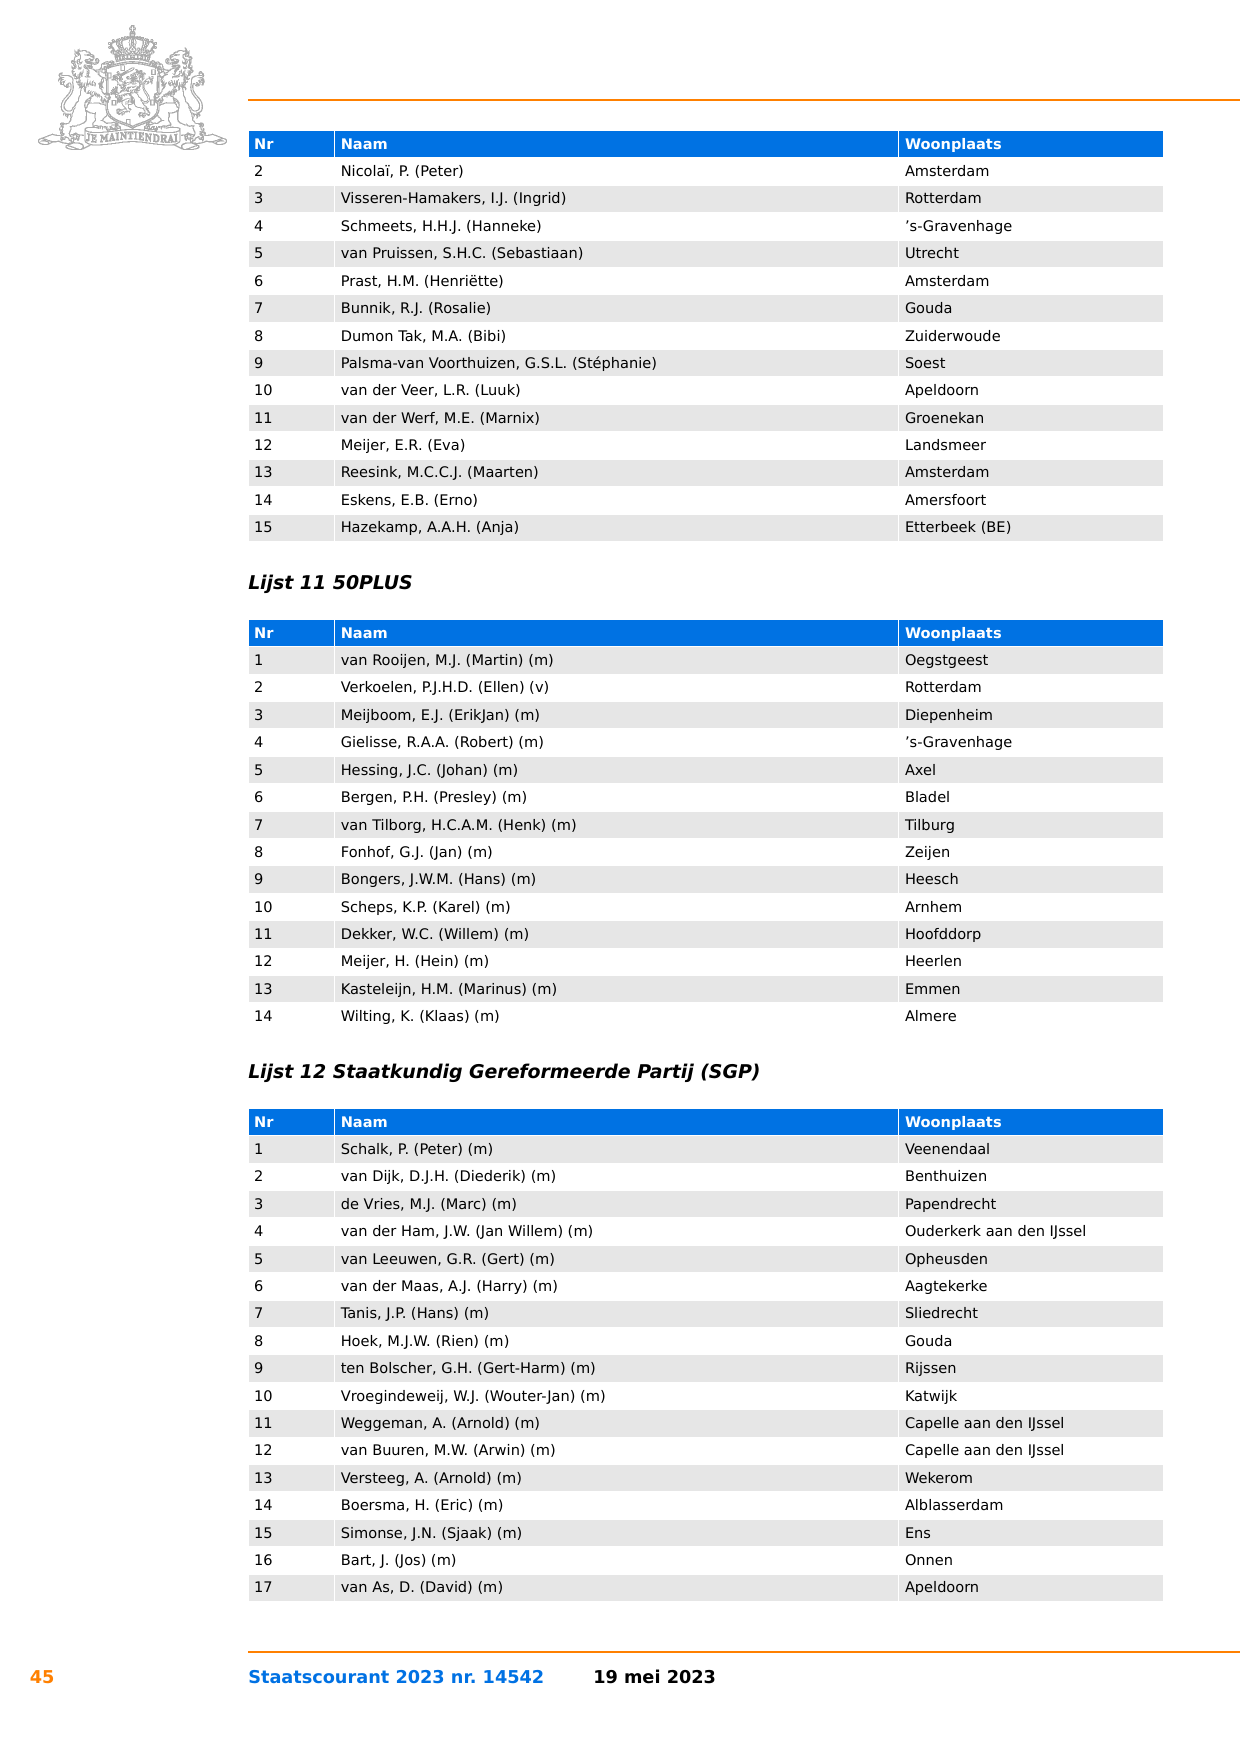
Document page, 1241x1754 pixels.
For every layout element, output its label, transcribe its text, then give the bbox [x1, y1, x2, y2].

table_cell 1 [249, 647, 334, 674]
table_cell 9 [249, 1355, 334, 1382]
table_cell Nicolaï, P. (Peter) [335, 158, 898, 185]
table_cell Vroegindeweij, W.J. (Wouter-Jan) (m) [335, 1383, 898, 1409]
table_cell Ens [899, 1520, 1163, 1546]
table_cell 5 [249, 757, 334, 783]
table_cell Landsmeer [899, 432, 1163, 459]
table_cell Meijboom, E.J. (ErikJan) (m) [335, 702, 898, 728]
table_cell 14 [249, 1004, 334, 1030]
picture [38, 25, 227, 150]
table_cell Soest [899, 350, 1163, 376]
table_cell Almere [899, 1004, 1163, 1030]
table_header Nr [249, 620, 334, 646]
table_cell Emmen [899, 976, 1163, 1002]
table_cell Aagtekerke [899, 1273, 1163, 1299]
table_cell Amersfoort [899, 487, 1163, 513]
table_cell Dekker, W.C. (Willem) (m) [335, 921, 898, 948]
table_cell van der Veer, L.R. (Luuk) [335, 378, 898, 404]
table_cell 4 [249, 213, 334, 239]
table_cell Schalk, P. (Peter) (m) [335, 1136, 898, 1163]
table_cell Zeijen [899, 839, 1163, 865]
table_cell 11 [249, 921, 334, 948]
table_cell Arnhem [899, 894, 1163, 920]
table_cell van der Ham, J.W. (Jan Willem) (m) [335, 1219, 898, 1245]
table_cell Dumon Tak, M.A. (Bibi) [335, 323, 898, 349]
table_cell Opheusden [899, 1246, 1163, 1272]
table_cell van Leeuwen, G.R. (Gert) (m) [335, 1246, 898, 1272]
table_cell Meijer, H. (Hein) (m) [335, 949, 898, 975]
table_cell Fonhof, G.J. (Jan) (m) [335, 839, 898, 865]
table_cell 1 [249, 1136, 334, 1163]
table_cell 5 [249, 241, 334, 267]
table_header Naam [335, 620, 898, 646]
table_header Woonplaats [899, 620, 1163, 646]
table_cell 7 [249, 1301, 334, 1327]
table_cell 9 [249, 866, 334, 893]
table_cell 15 [249, 515, 334, 541]
table_header Nr [249, 131, 334, 157]
table_header Naam [335, 1109, 898, 1135]
table_cell van Dijk, D.J.H. (Diederik) (m) [335, 1164, 898, 1190]
table_cell 12 [249, 1438, 334, 1464]
table_cell van Pruissen, S.H.C. (Sebastiaan) [335, 241, 898, 267]
table_cell 11 [249, 1410, 334, 1437]
table_cell 9 [249, 350, 334, 376]
table_cell Papendrecht [899, 1191, 1163, 1217]
table_cell Gielisse, R.A.A. (Robert) (m) [335, 730, 898, 756]
table_cell van Buuren, M.W. (Arwin) (m) [335, 1438, 898, 1464]
table_cell 10 [249, 1383, 334, 1409]
table_cell Simonse, J.N. (Sjaak) (m) [335, 1520, 898, 1546]
table_cell Bongers, J.W.M. (Hans) (m) [335, 866, 898, 893]
table_cell Onnen [899, 1547, 1163, 1573]
table_cell ten Bolscher, G.H. (Gert-Harm) (m) [335, 1355, 898, 1382]
table_cell Verkoelen, P.J.H.D. (Ellen) (v) [335, 675, 898, 701]
table_cell 14 [249, 1493, 334, 1519]
table_cell 8 [249, 323, 334, 349]
table_header Woonplaats [899, 1109, 1163, 1135]
table_header Woonplaats [899, 131, 1163, 157]
table_cell 2 [249, 1164, 334, 1190]
table_cell Meijer, E.R. (Eva) [335, 432, 898, 459]
table_cell 13 [249, 460, 334, 486]
table_cell 17 [249, 1575, 334, 1601]
table_cell Bergen, P.H. (Presley) (m) [335, 784, 898, 811]
table_cell 12 [249, 949, 334, 975]
table_cell Kasteleijn, H.M. (Marinus) (m) [335, 976, 898, 1002]
table_cell Reesink, M.C.C.J. (Maarten) [335, 460, 898, 486]
table_cell 6 [249, 1273, 334, 1299]
table_cell 2 [249, 675, 334, 701]
table_cell Sliedrecht [899, 1301, 1163, 1327]
table_cell Diepenheim [899, 702, 1163, 728]
table_cell Benthuizen [899, 1164, 1163, 1190]
table_cell Hessing, J.C. (Johan) (m) [335, 757, 898, 783]
table_cell Gouda [899, 1328, 1163, 1354]
table_cell 15 [249, 1520, 334, 1546]
table_cell Axel [899, 757, 1163, 783]
table_cell Eskens, E.B. (Erno) [335, 487, 898, 513]
table_cell Boersma, H. (Eric) (m) [335, 1493, 898, 1519]
table_cell Utrecht [899, 241, 1163, 267]
table_cell Scheps, K.P. (Karel) (m) [335, 894, 898, 920]
table_cell 6 [249, 784, 334, 811]
table_cell 4 [249, 730, 334, 756]
table_cell Apeldoorn [899, 378, 1163, 404]
table_cell Amsterdam [899, 158, 1163, 185]
table_cell 13 [249, 1465, 334, 1491]
subtitle Lijst 11 50PLUS [248, 572, 1163, 594]
table_cell Wilting, K. (Klaas) (m) [335, 1004, 898, 1030]
table_cell ’s-Gravenhage [899, 730, 1163, 756]
table_cell Groenekan [899, 405, 1163, 431]
table_cell Heesch [899, 866, 1163, 893]
table_cell Amsterdam [899, 268, 1163, 294]
table_cell Capelle aan den IJssel [899, 1410, 1163, 1437]
table_header Nr [249, 1109, 334, 1135]
table_cell Oegstgeest [899, 647, 1163, 674]
table_cell 3 [249, 702, 334, 728]
table_cell 2 [249, 158, 334, 185]
table_cell Alblasserdam [899, 1493, 1163, 1519]
subtitle Lijst 12 Staatkundig Gereformeerde Partij (SGP) [248, 1061, 1163, 1083]
table_cell Hoek, M.J.W. (Rien) (m) [335, 1328, 898, 1354]
table_cell van Tilborg, H.C.A.M. (Henk) (m) [335, 812, 898, 838]
table_cell 3 [249, 186, 334, 212]
table_cell 11 [249, 405, 334, 431]
table_cell 6 [249, 268, 334, 294]
table_cell Bunnik, R.J. (Rosalie) [335, 295, 898, 322]
table_cell 8 [249, 839, 334, 865]
table_cell Schmeets, H.H.J. (Hanneke) [335, 213, 898, 239]
table_cell Bart, J. (Jos) (m) [335, 1547, 898, 1573]
table_cell Tilburg [899, 812, 1163, 838]
table_cell Bladel [899, 784, 1163, 811]
table_cell Visseren-Hamakers, I.J. (Ingrid) [335, 186, 898, 212]
table_cell Hazekamp, A.A.H. (Anja) [335, 515, 898, 541]
table_cell Rotterdam [899, 675, 1163, 701]
table_cell van der Maas, A.J. (Harry) (m) [335, 1273, 898, 1299]
table_cell 4 [249, 1219, 334, 1245]
table_cell Ouderkerk aan den IJssel [899, 1219, 1163, 1245]
table_cell Heerlen [899, 949, 1163, 975]
table_cell Tanis, J.P. (Hans) (m) [335, 1301, 898, 1327]
table_cell Hoofddorp [899, 921, 1163, 948]
table_cell Capelle aan den IJssel [899, 1438, 1163, 1464]
table_cell Wekerom [899, 1465, 1163, 1491]
table_cell 14 [249, 487, 334, 513]
table_cell 5 [249, 1246, 334, 1272]
table_cell Gouda [899, 295, 1163, 322]
table_cell van der Werf, M.E. (Marnix) [335, 405, 898, 431]
table_cell Rotterdam [899, 186, 1163, 212]
table_cell Veenendaal [899, 1136, 1163, 1163]
table_cell Prast, H.M. (Henriëtte) [335, 268, 898, 294]
table_cell Rijssen [899, 1355, 1163, 1382]
table_cell Weggeman, A. (Arnold) (m) [335, 1410, 898, 1437]
table_cell Amsterdam [899, 460, 1163, 486]
table_cell van Rooijen, M.J. (Martin) (m) [335, 647, 898, 674]
table_cell Apeldoorn [899, 1575, 1163, 1601]
table_cell 10 [249, 378, 334, 404]
table_cell Etterbeek (BE) [899, 515, 1163, 541]
table_cell de Vries, M.J. (Marc) (m) [335, 1191, 898, 1217]
table_cell Zuiderwoude [899, 323, 1163, 349]
table_cell 3 [249, 1191, 334, 1217]
table_cell Palsma-van Voorthuizen, G.S.L. (Stéphanie) [335, 350, 898, 376]
table_cell 12 [249, 432, 334, 459]
table_cell 16 [249, 1547, 334, 1573]
table_cell 13 [249, 976, 334, 1002]
table_cell 8 [249, 1328, 334, 1354]
table_cell van As, D. (David) (m) [335, 1575, 898, 1601]
table_cell ’s-Gravenhage [899, 213, 1163, 239]
table_cell 10 [249, 894, 334, 920]
table_cell Katwijk [899, 1383, 1163, 1409]
table_header Naam [335, 131, 898, 157]
table_cell 7 [249, 295, 334, 322]
table_cell Versteeg, A. (Arnold) (m) [335, 1465, 898, 1491]
table_cell 7 [249, 812, 334, 838]
